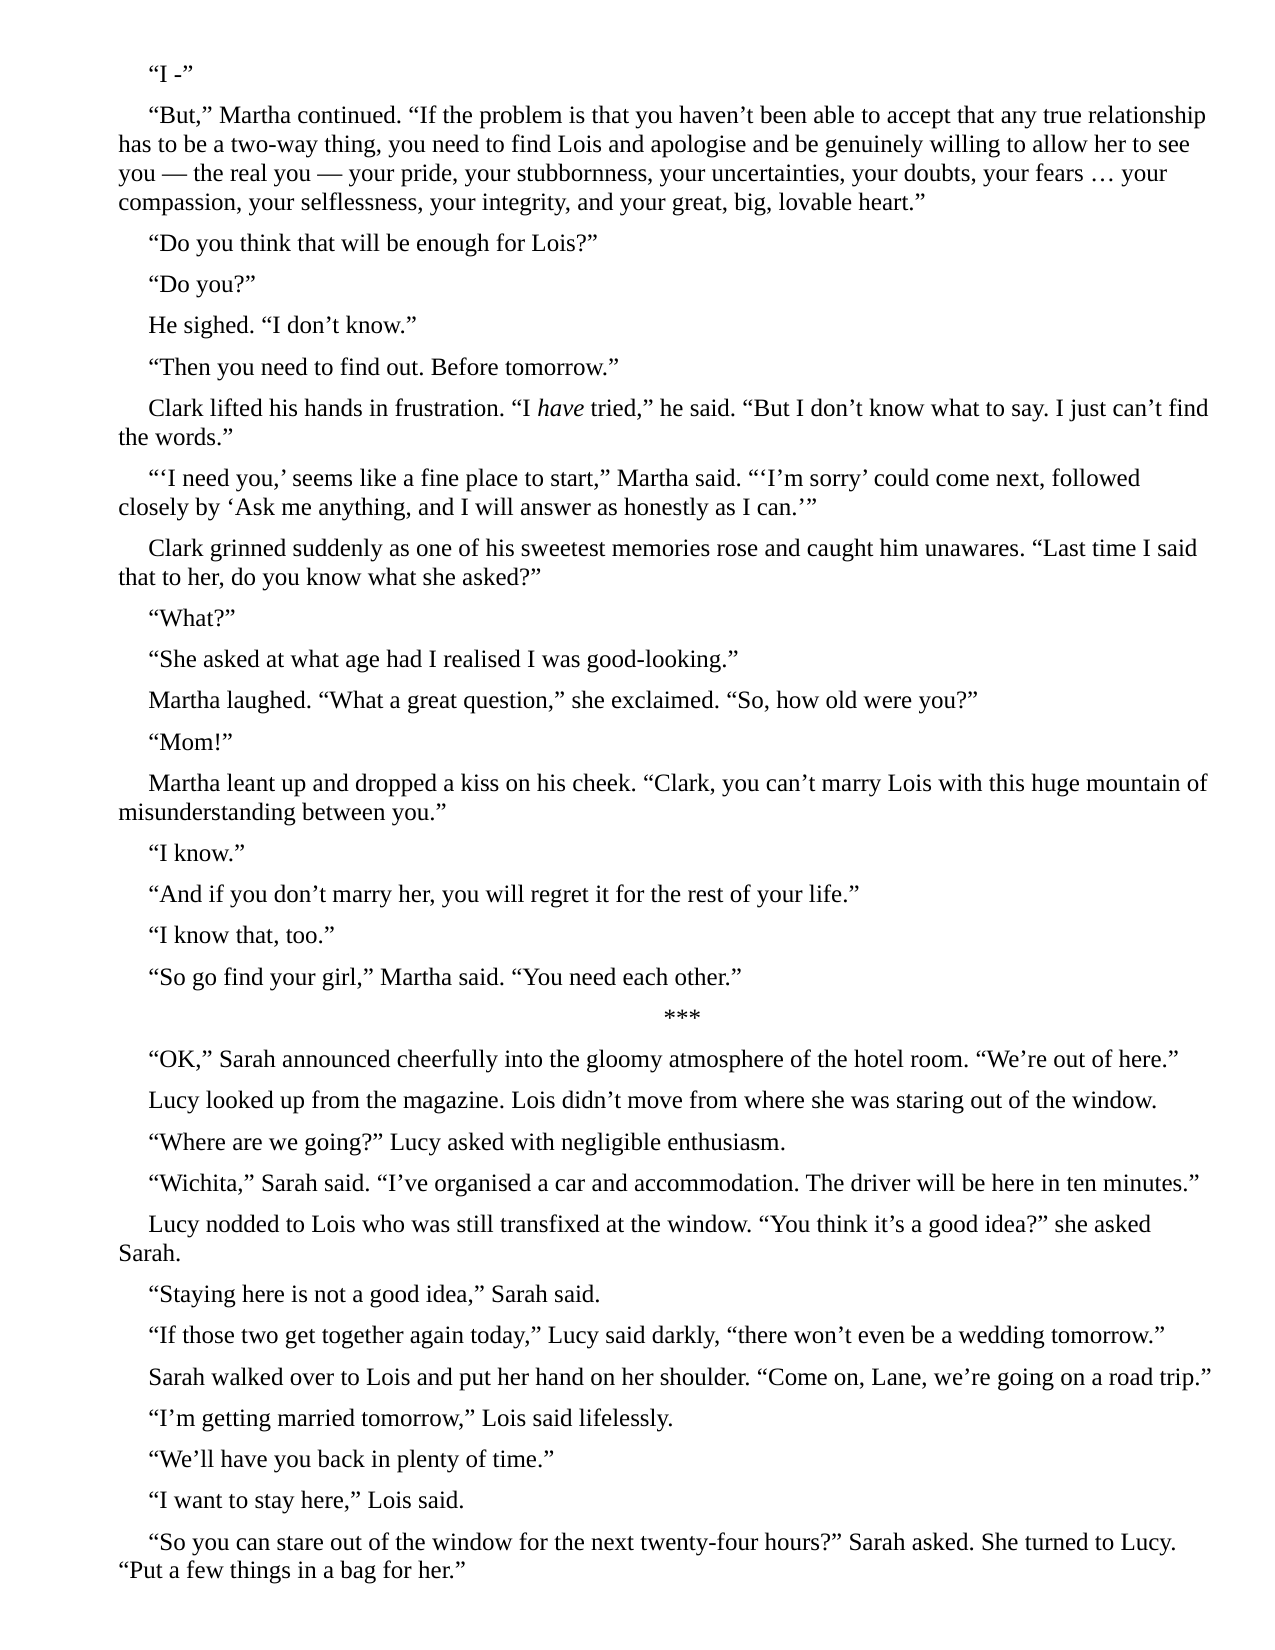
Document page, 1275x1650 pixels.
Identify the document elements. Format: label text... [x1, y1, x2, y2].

text Sarah walked over to Lois and put her hand on her shoulder. “Come on, Lane, we’re going on a road trip.” [118, 1362, 1216, 1390]
text Martha leant up and dropped a kiss on his cheek. “Clark, you can’t marry Lois with this huge mountain of misunderstanding between you.” [118, 768, 1216, 825]
text “She asked at what age had I realised I was good-looking.” [118, 644, 1216, 673]
text “So you can stare out of the window for the next twenty-four hours?” Sarah asked. She turned to Lucy. “Put a few things in a bag for her.” [118, 1527, 1216, 1584]
text “And if you don’t marry her, you will regret it for the rest of your life.” [118, 879, 1216, 908]
text “Wichita,” Sarah said. “I’ve organised a car and accommodation. The driver will be here in ten minutes.” [118, 1168, 1216, 1197]
text Clark lifted his hands in frustration. “I have tried,” he said. “But I don’t know what to say. I just can’t find the words.” [118, 393, 1216, 450]
text “I’m getting married tomorrow,” Lois said lifelessly. [118, 1403, 1216, 1432]
text Lucy looked up from the magazine. Lois didn’t move from where she was staring out of the window. [118, 1085, 1216, 1114]
text “Where are we going?” Lucy asked with negligible enthusiasm. [118, 1127, 1216, 1155]
text “I -” [118, 59, 1216, 88]
text “I know that, too.” [118, 920, 1216, 949]
text “But,” Martha continued. “If the problem is that you haven’t been able to accept that any true relationship has to be a two-way thing, you need to find Lois and apologise and be genuinely willing to allow her to see you — the real you — your pride, your stubbornness, your uncertainties, your doubts, your fears … your compassion, your selflessness, your integrity, and your great, big, lovable heart.” [118, 100, 1216, 215]
text “If those two get together again today,” Lucy said darkly, “there won’t even be a wedding tomorrow.” [118, 1320, 1216, 1349]
text “OK,” Sarah announced cheerfully into the gloomy atmosphere of the hotel room. “We’re out of here.” [118, 1044, 1216, 1073]
text “Staying here is not a good idea,” Sarah said. [118, 1279, 1216, 1308]
text Lucy nodded to Lois who was still transfixed at the window. “You think it’s a good idea?” she asked Sarah. [118, 1209, 1216, 1267]
text “Mom!” [118, 727, 1216, 755]
text “What?” [118, 603, 1216, 632]
text Clark grinned suddenly as one of his sweetest memories rose and caught him unawares. “Last time I said that to her, do you know what she asked?” [118, 533, 1216, 590]
text “Do you think that will be enough for Lois?” [118, 228, 1216, 257]
text “So go find your girl,” Martha said. “You need each other.” [118, 962, 1216, 990]
text “We’ll have you back in plenty of time.” [118, 1444, 1216, 1473]
text *** [118, 1003, 1216, 1032]
text “Do you?” [118, 269, 1216, 298]
text “Then you need to find out. Before tomorrow.” [118, 352, 1216, 380]
text He sighed. “I don’t know.” [118, 310, 1216, 339]
text Martha laughed. “What a great question,” she exclaimed. “So, how old were you?” [118, 685, 1216, 714]
text “‘I need you,’ seems like a fine place to start,” Martha said. “‘I’m sorry’ could come next, followed closely by ‘Ask me anything, and I will answer as honestly as I can.’” [118, 463, 1216, 520]
text “I want to stay here,” Lois said. [118, 1485, 1216, 1514]
text “I know.” [118, 838, 1216, 867]
